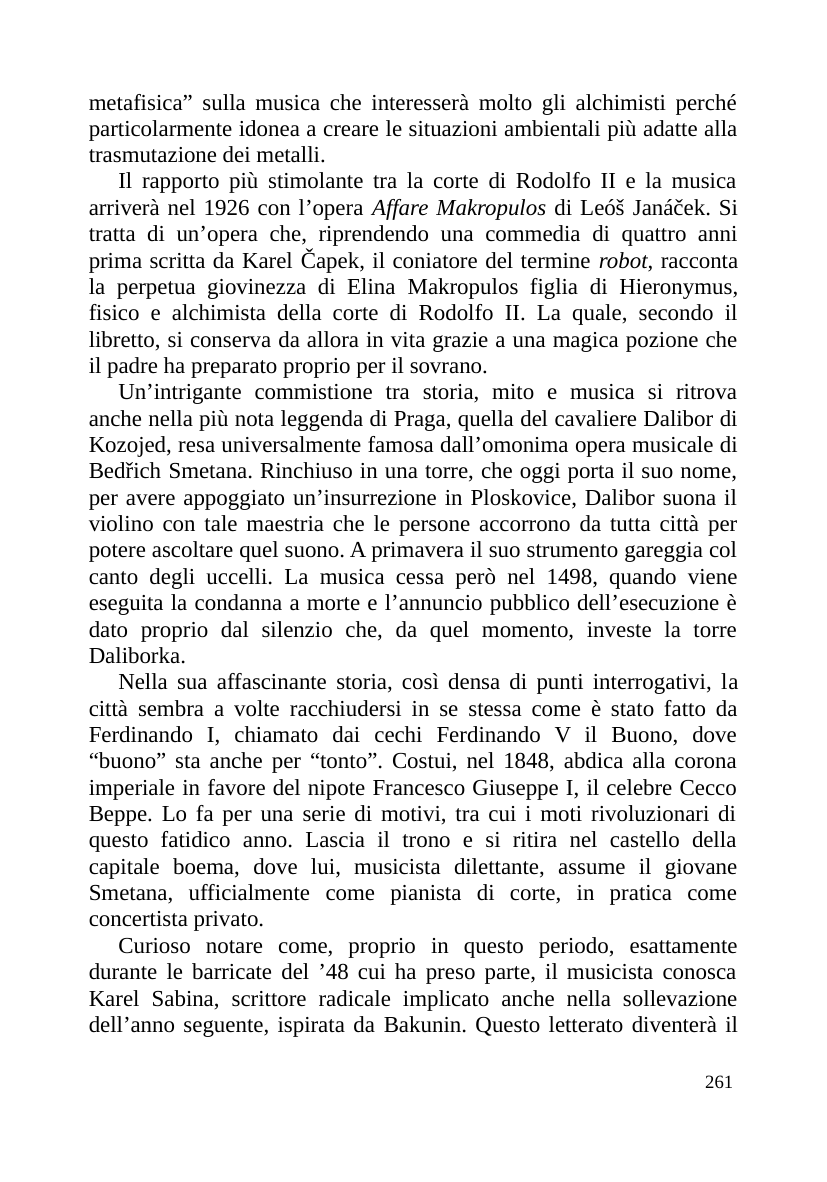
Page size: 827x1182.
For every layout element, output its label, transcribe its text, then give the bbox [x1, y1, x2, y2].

text Un’intrigante commistione tra storia, mito e musica si ritrova anche nella più nota leggenda di Praga, quella del cavaliere Dalibor di Kozojed, resa universalmente famosa dall’omonima opera musicale di Bedřich Smetana. Rinchiuso in una torre, che oggi porta il suo nome, per avere appoggiato un’insurrezione in Ploskovice, Dalibor suona il violino con tale maestria che le persone accorrono da tutta città per potere ascoltare quel suono. A primavera il suo strumento gareggia col canto degli uccelli. La musica cessa però nel 1498, quando viene eseguita la condanna a morte e l’annuncio pubblico dell’esecuzione è dato proprio dal silenzio che, da quel momento, investe la torre Daliborka. [88, 378, 738, 668]
text metafisica” sulla musica che interesserà molto gli alchimisti perché particolarmente idonea a creare le situazioni ambientali più adatte alla trasmutazione dei metalli. [88, 88, 738, 168]
text Curioso notare come, proprio in questo periodo, esattamente durante le barricate del ’48 cui ha preso parte, il musicista conosca Karel Sabina, scrittore radicale implicato anche nella sollevazione dell’anno seguente, ispirata da Bakunin. Questo letterato diventerà il [88, 932, 738, 1037]
text Il rapporto più stimolante tra la corte di Rodolfo II e la musica arriverà nel 1926 con l’opera Affare Makropulos di Leóš Janáček. Si tratta di un’opera che, riprendendo una commedia di quattro anni prima scritta da Karel Čapek, il coniatore del termine robot, racconta la perpetua giovinezza di Elina Makropulos figlia di Hieronymus, fisico e alchimista della corte di Rodolfo II. La quale, secondo il libretto, si conserva da allora in vita grazie a una magica pozione che il padre ha preparato proprio per il sovrano. [88, 168, 738, 378]
text Nella sua affascinante storia, così densa di punti interrogativi, la città sembra a volte racchiudersi in se stessa come è stato fatto da Ferdinando I, chiamato dai cechi Ferdinando V il Buono, dove “buono” sta anche per “tonto”. Costui, nel 1848, abdica alla corona imperiale in favore del nipote Francesco Giuseppe I, il celebre Cecco Beppe. Lo fa per una serie di motivi, tra cui i moti rivoluzionari di questo fatidico anno. Lascia il trono e si ritira nel castello della capitale boema, dove lui, musicista dilettante, assume il giovane Smetana, ufficialmente come pianista di corte, in pratica come concertista privato. [88, 668, 738, 932]
